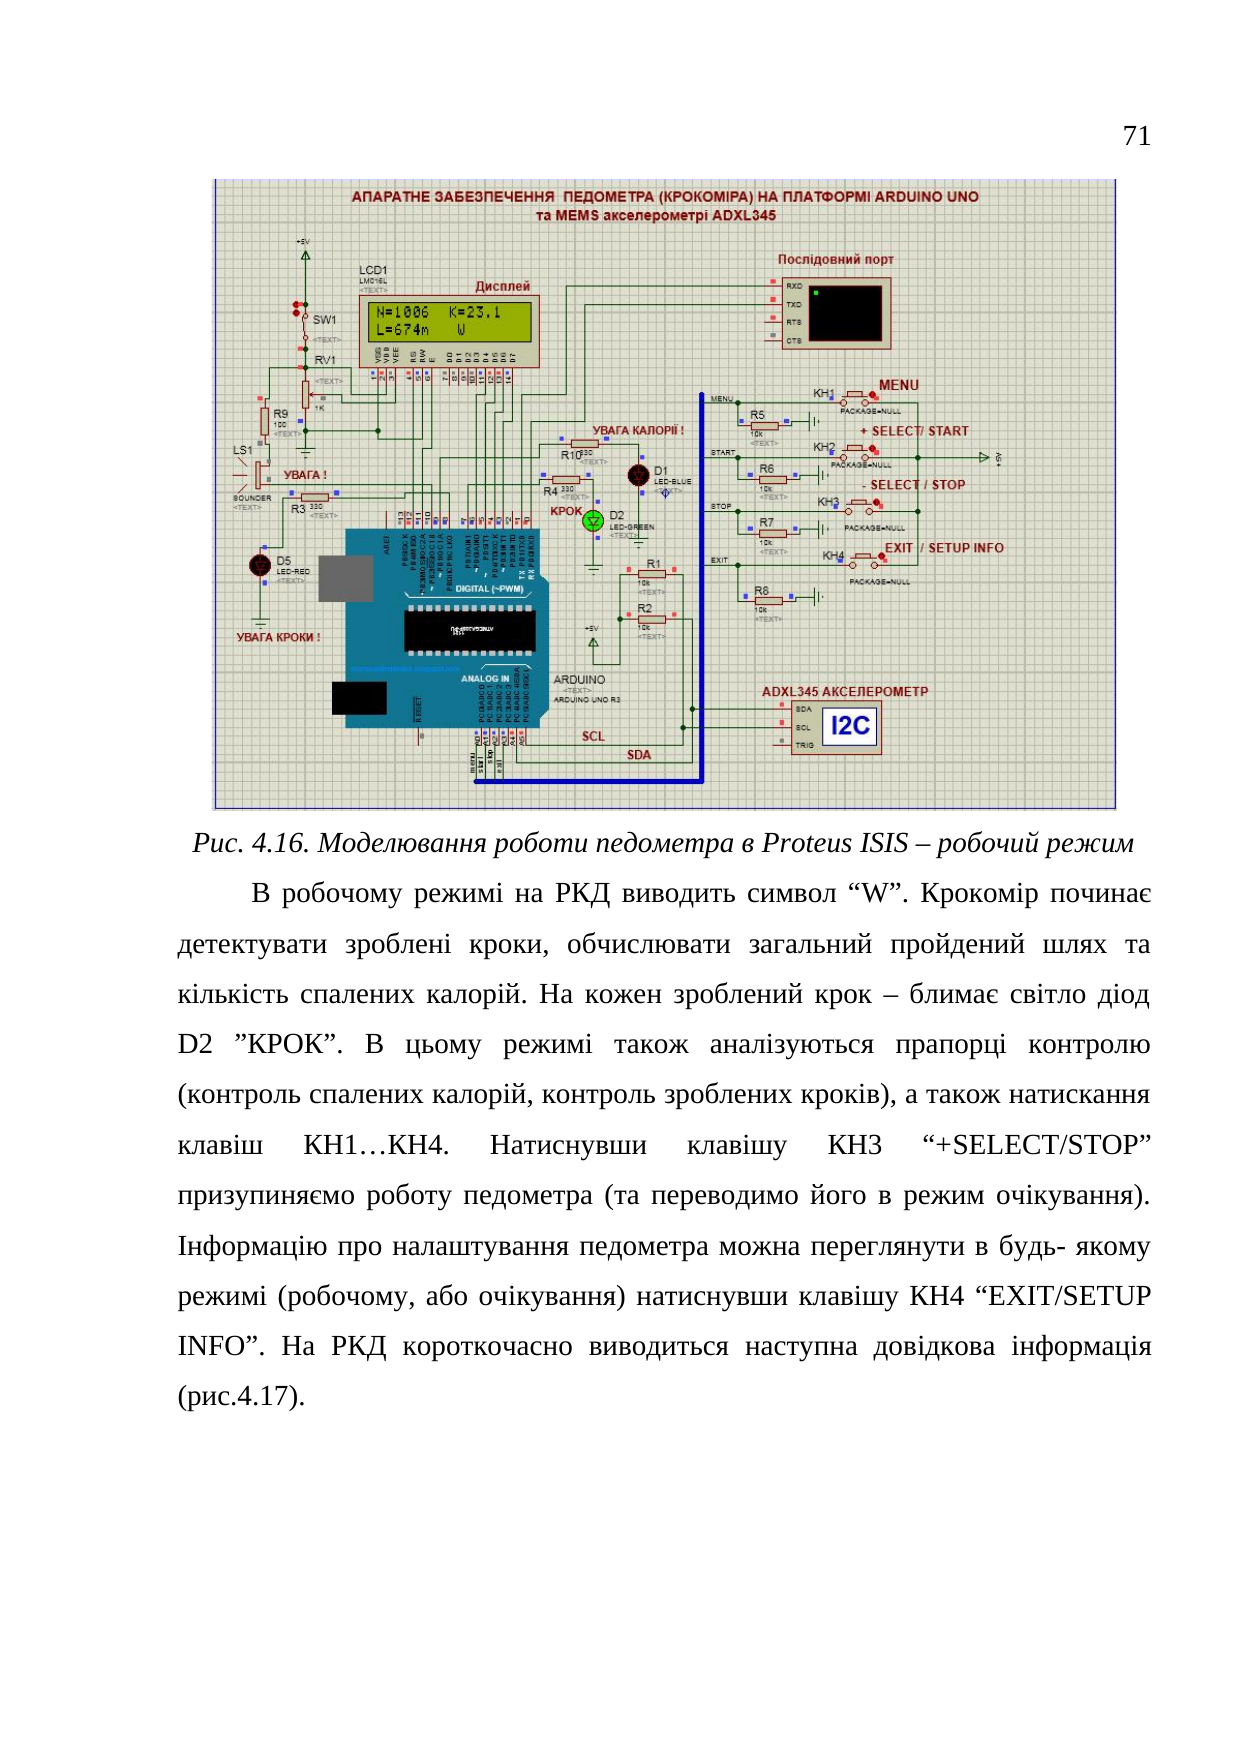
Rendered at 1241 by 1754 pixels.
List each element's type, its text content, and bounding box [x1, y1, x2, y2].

text Рис. 4.16. Моделювання роботи педометра в Proteus ISIS – робочий режим [177, 825, 1152, 859]
picture [211, 179, 1118, 811]
text В робочому режимі на РКД виводить символ “W”. Крокомір починає детектувати зроблені кроки, обчислювати загальний пройдений шлях та кількість спалених калорій. На кожен зроблений крок – блимає світло діод D2 ”КРОК”. В цьому режимі також аналізуються прапорці контролю (контроль спалених калорій, контроль зроблених кроків), а також натискання клавіш КН1…КН4. Натиснувши клавішу КН3 “+SELECT/STOP” призупиняємо роботу педометра (та переводимо його в режим очікування). Інформацію про налаштування педометра можна переглянути в будь- якому режимі (робочому, або очікування) натиснувши клавішу КН4 “EXIT/SETUP INFO”. На РКД короткочасно виводиться наступна довідкова інформація (рис.4.17). [177, 875, 1152, 1412]
